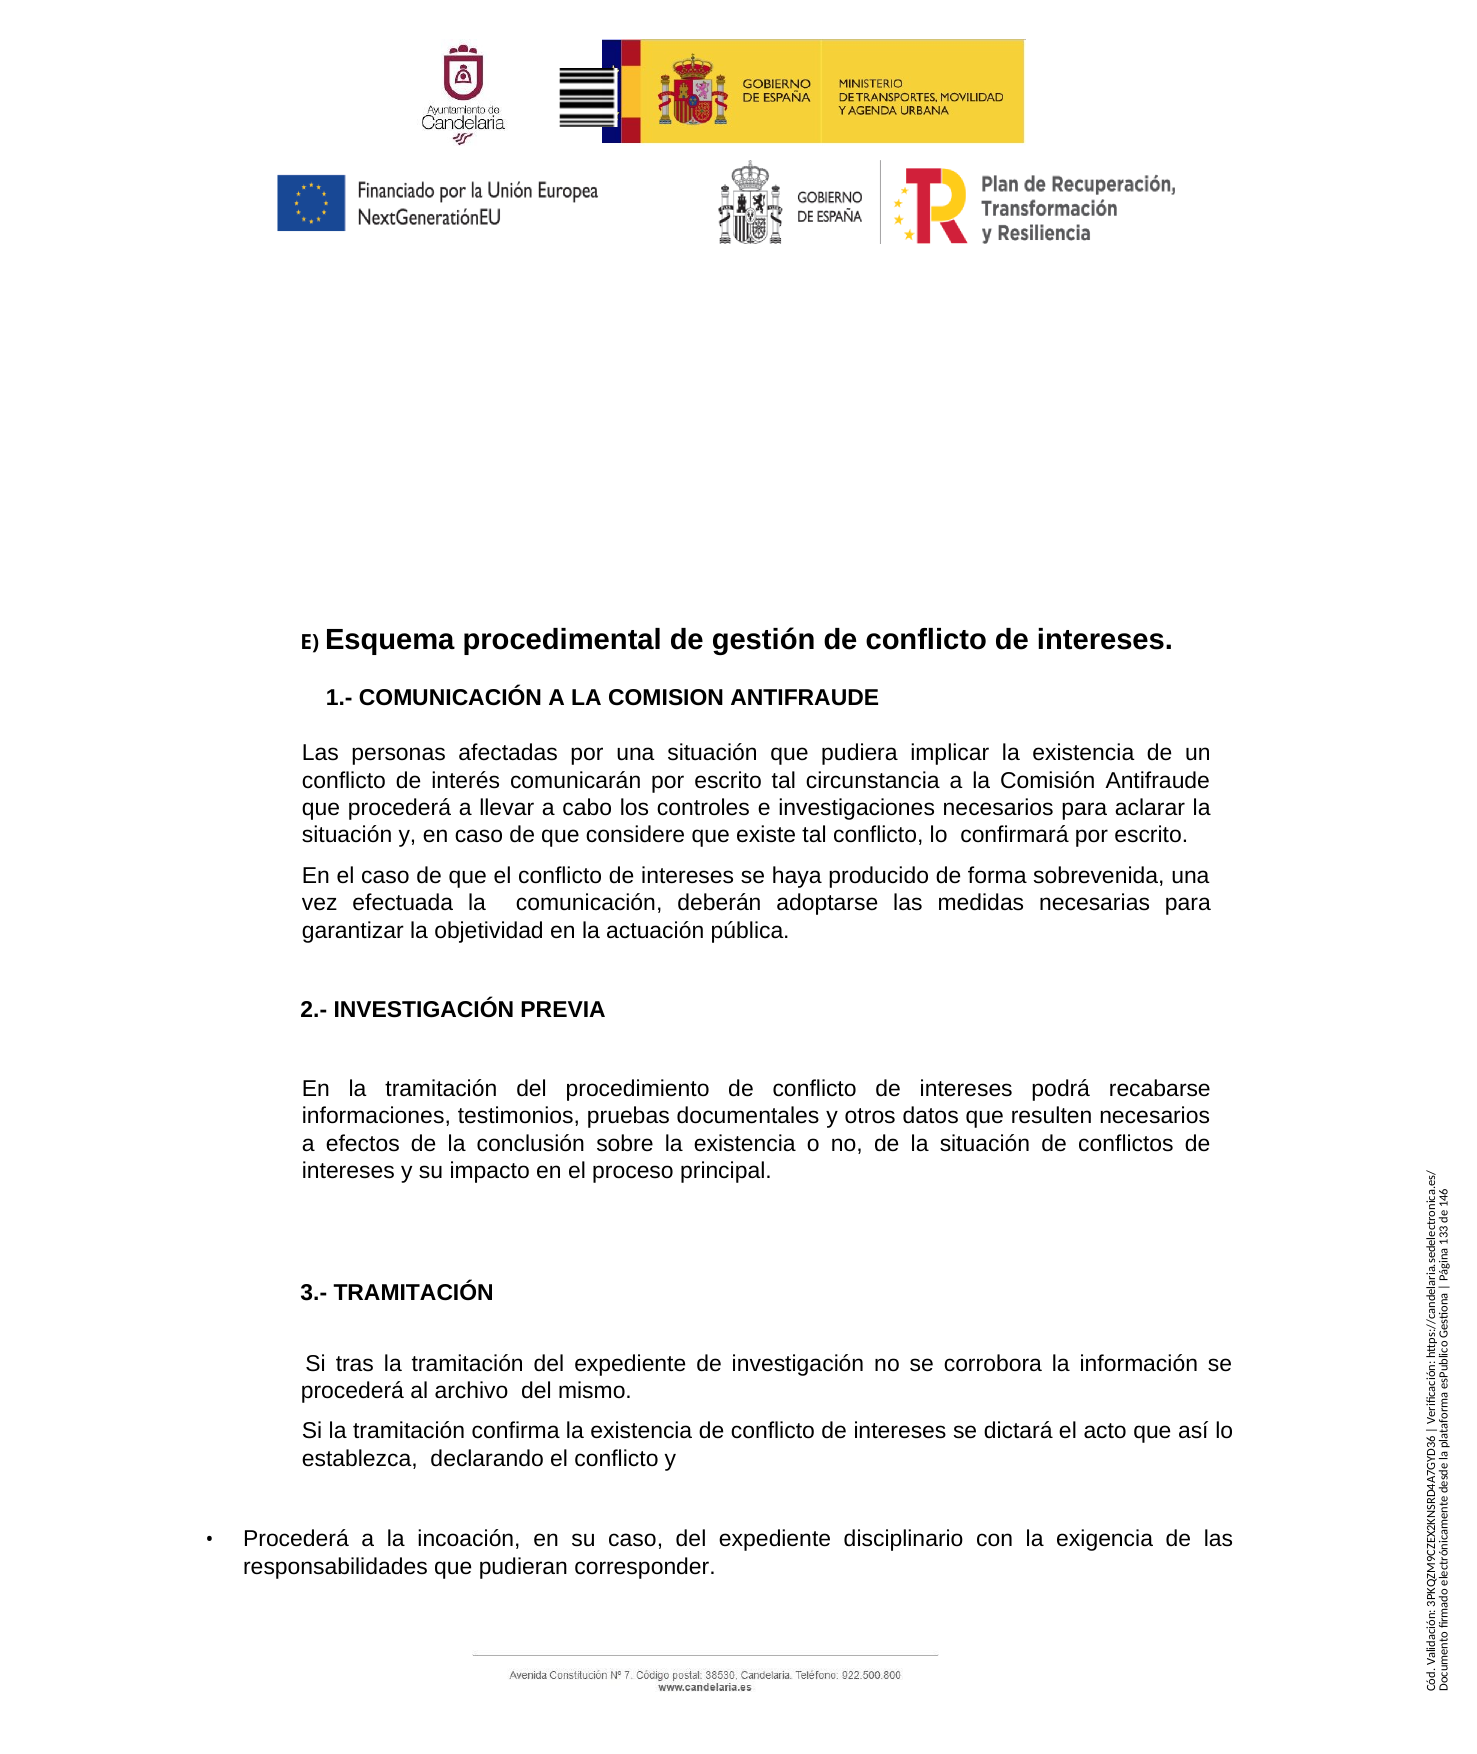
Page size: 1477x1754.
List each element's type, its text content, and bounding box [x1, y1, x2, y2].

subtitle 3.- TRAMITACIÓN [300, 1279, 1234, 1306]
text Las personas afectadas por una situación que pudiera implicar la existencia de un conflicto de interés comunicarán por escrito tal circunstancia a la Comisión Antifraude que procederá a llevar a cabo los controles e investigaciones necesarios para aclarar la situación y, en caso de que considere que existe tal conflicto, lo confirmará por escrito. [302, 739, 1211, 848]
subtitle 2.- INVESTIGACIÓN PREVIA [300, 996, 1234, 1023]
list Procederá a la incoación, en su caso, del expediente disciplinario con la exigencia de las responsabilidades que pudieran corresponder. [205, 1524, 1234, 1579]
text En la tramitación del procedimiento de conflicto de intereses podrá recabarse informaciones, testimonios, pruebas documentales y otros datos que resulten necesarios a efectos de la conclusión sobre la existencia o no, de la situación de conflictos de intereses y su impacto en el proceso principal. [302, 1075, 1211, 1183]
text En el caso de que el conflicto de intereses se haya producido de forma sobrevenida, una vez efectuada la comunicación, deberán adoptarse las medidas necesarias para garantizar la objetividad en la actuación pública. [302, 862, 1211, 943]
text Si la tramitación confirma la existencia de conflicto de intereses se dictará el acto que así lo establezca, declarando el conflicto y [302, 1417, 1234, 1471]
subtitle 1.- COMUNICACIÓN A LA COMISION ANTIFRAUDE [326, 684, 1234, 711]
text E) Esquema procedimental de gestión de conflicto de intereses. [300, 622, 1242, 656]
text Si tras la tramitación del expediente de investigación no se corrobora la información se procederá al archivo del mismo. [295, 1350, 1234, 1404]
